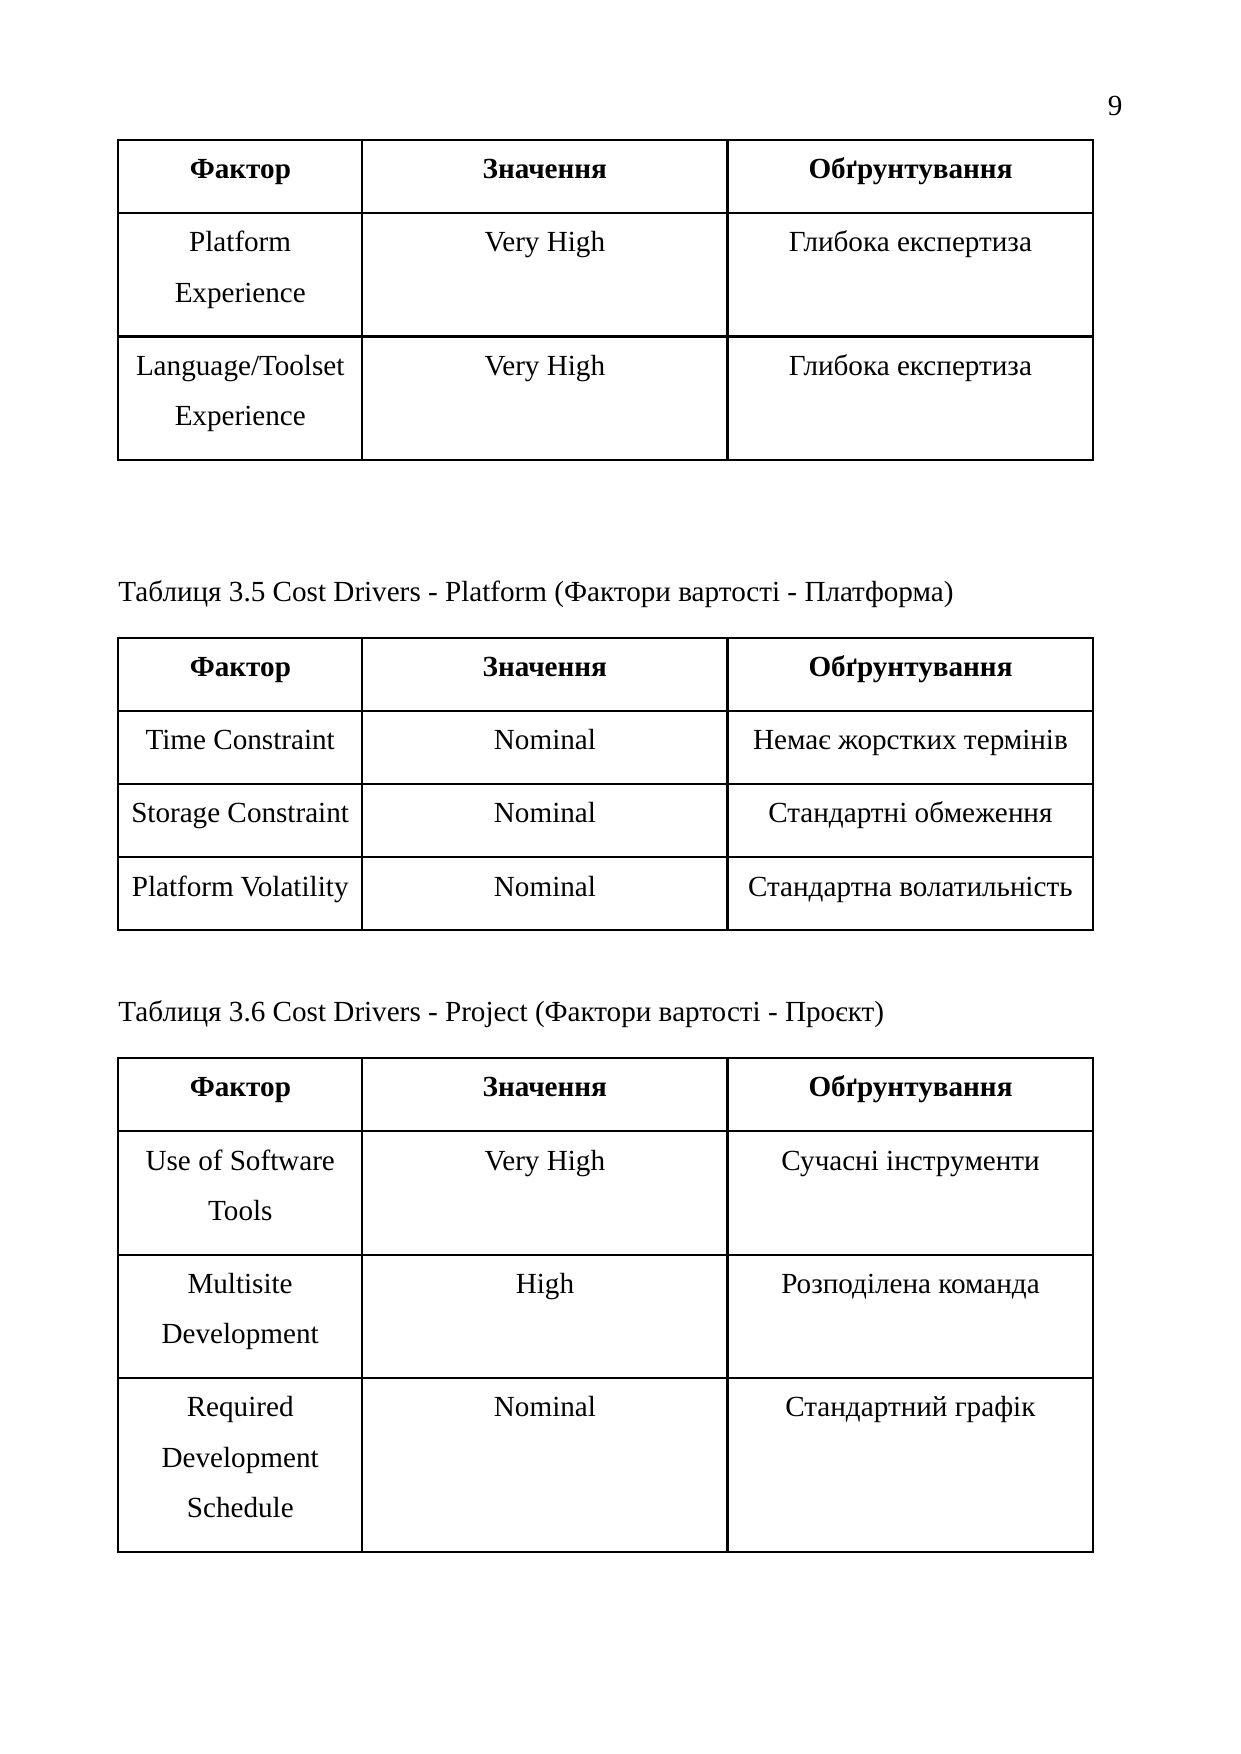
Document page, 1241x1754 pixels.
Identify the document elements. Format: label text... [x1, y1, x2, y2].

text Таблиця 3.5 Cost Drivers - Platform (Фактори вартості - Платформа) [118, 574, 1122, 607]
table_cell Storage Constraint [119, 785, 361, 856]
table_cell High [363, 1256, 726, 1377]
table_cell Platform Volatility [119, 858, 361, 929]
table_cell Стандартний графік [729, 1379, 1092, 1551]
table_header Фактор [119, 1059, 361, 1130]
table_cell Nominal [363, 712, 726, 783]
table_cell Розподілена команда [729, 1256, 1092, 1377]
table_header Обґрунтування [729, 1059, 1092, 1130]
table_header Обґрунтування [729, 639, 1092, 710]
table_header Обґрунтування [729, 141, 1092, 212]
table_header Значення [363, 639, 726, 710]
table_cell Very High [363, 1132, 726, 1253]
table_cell Nominal [363, 785, 726, 856]
table_cell Required Development Schedule [119, 1379, 361, 1551]
table_cell Platform Experience [119, 214, 361, 335]
table_cell Multisite Development [119, 1256, 361, 1377]
table_cell Language/Toolset Experience [119, 338, 361, 459]
table_header Значення [363, 141, 726, 212]
table_cell Nominal [363, 1379, 726, 1551]
table_cell Сучасні інструменти [729, 1132, 1092, 1253]
table_cell Глибока експертиза [729, 338, 1092, 459]
table_header Значення [363, 1059, 726, 1130]
table_cell Глибока експертиза [729, 214, 1092, 335]
table_cell Стандартна волатильність [729, 858, 1092, 929]
table_cell Nominal [363, 858, 726, 929]
text Таблиця 3.6 Cost Drivers - Project (Фактори вартості - Проєкт) [118, 994, 1122, 1028]
table_header Фактор [119, 141, 361, 212]
table_header Фактор [119, 639, 361, 710]
table_cell Time Constraint [119, 712, 361, 783]
table_cell Use of Software Tools [119, 1132, 361, 1253]
table_cell Стандартні обмеження [729, 785, 1092, 856]
table_cell Немає жорстких термінів [729, 712, 1092, 783]
table_cell Very High [363, 214, 726, 335]
table_cell Very High [363, 338, 726, 459]
